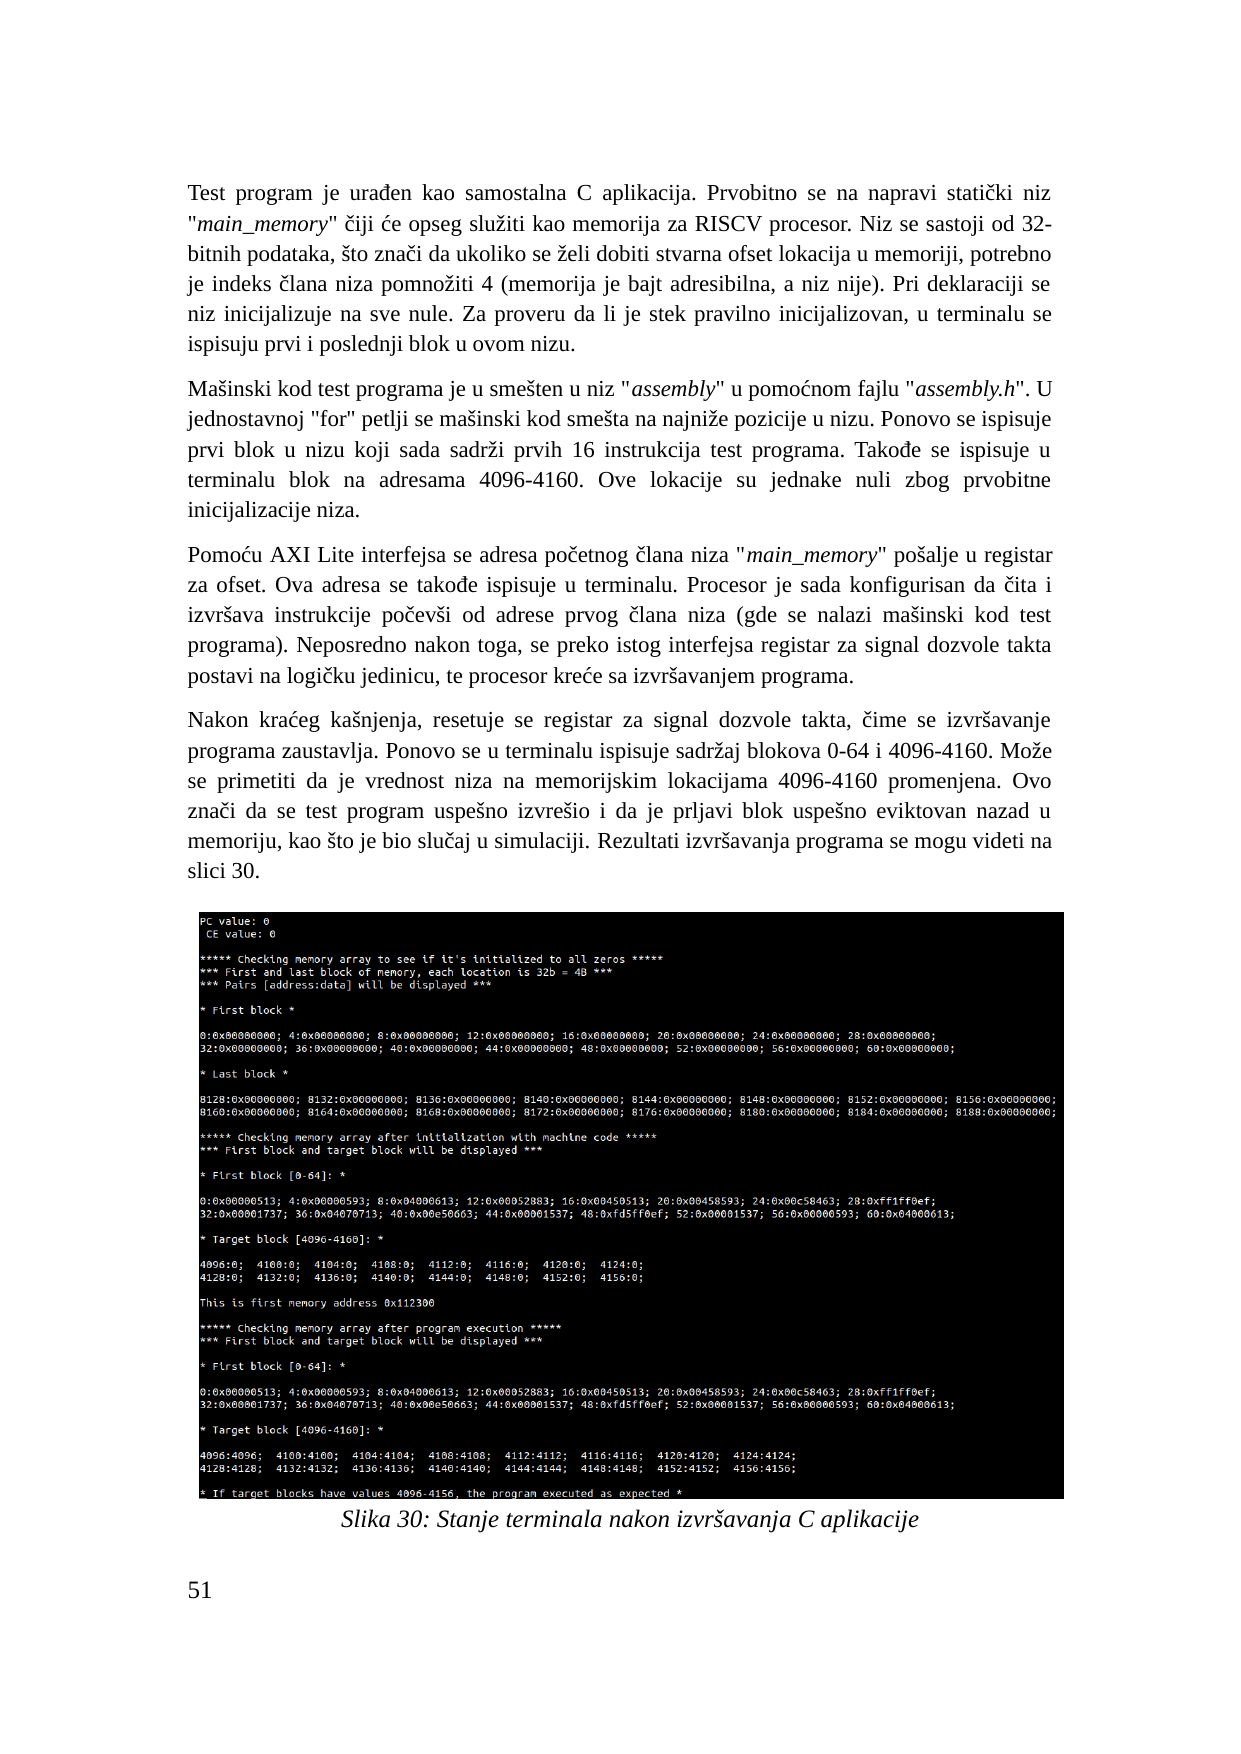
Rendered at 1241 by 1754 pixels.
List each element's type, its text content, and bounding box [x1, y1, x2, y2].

text Nakon kraćeg kašnjenja, resetuje se registar za signal dozvole takta, čime se izvršavanje programa zaustavlja. Ponovo se u terminalu ispisuje sadržaj blokova 0-64 i 4096-4160. Može se primetiti da je vrednost niza na memorijskim lokacijama 4096-4160 promenjena. Ovo znači da se test program uspešno izvrešio i da je prljavi blok uspešno eviktovan nazad u memoriju, kao što je bio slučaj u simulaciji. Rezultati izvršavanja programa se mogu videti na slici 30. [187, 707, 1053, 884]
text Slika 30: Stanje terminala nakon izvršavanja C aplikacije [198, 1499, 1064, 1533]
text Pomoću AXI Lite interfejsa se adresa početnog člana niza "main_memory" pošalje u registar za ofset. Ova adresa se takođe ispisuje u terminalu. Procesor je sada konfigurisan da čita i izvršava instrukcije počevši od adrese prvog člana niza (gde se nalazi mašinski kod test programa). Neposredno nakon toga, se preko istog interfejsa registar za signal dozvole takta postavi na logičku jedinicu, te procesor kreće sa izvršavanjem programa. [187, 541, 1053, 688]
text Test program je urađen kao samostalna C aplikacija. Prvobitno se na napravi statički niz "main_memory" čiji će opseg služiti kao memorija za RISCV procesor. Niz se sastoji od 32-bitnih podataka, što znači da ukoliko se želi dobiti stvarna ofset lokacija u memoriji, potrebno je indeks člana niza pomnožiti 4 (memorija je bajt adresibilna, a niz nije). Pri deklaraciji se niz inicijalizuje na sve nule. Za proveru da li je stek pravilno inicijalizovan, u terminalu se ispisuju prvi i poslednji blok u ovom nizu. [187, 179, 1053, 357]
picture [198, 912, 1064, 1499]
text Mašinski kod test programa je u smešten u niz "assembly" u pomoćnom fajlu "assembly.h". U jednostavnoj "for" petlji se mašinski kod smešta na najniže pozicije u nizu. Ponovo se ispisuje prvi blok u nizu koji sada sadrži prvih 16 instrukcija test programa. Takođe se ispisuje u terminalu blok na adresama 4096-4160. Ove lokacije su jednake nuli zbog prvobitne inicijalizacije niza. [187, 375, 1053, 522]
